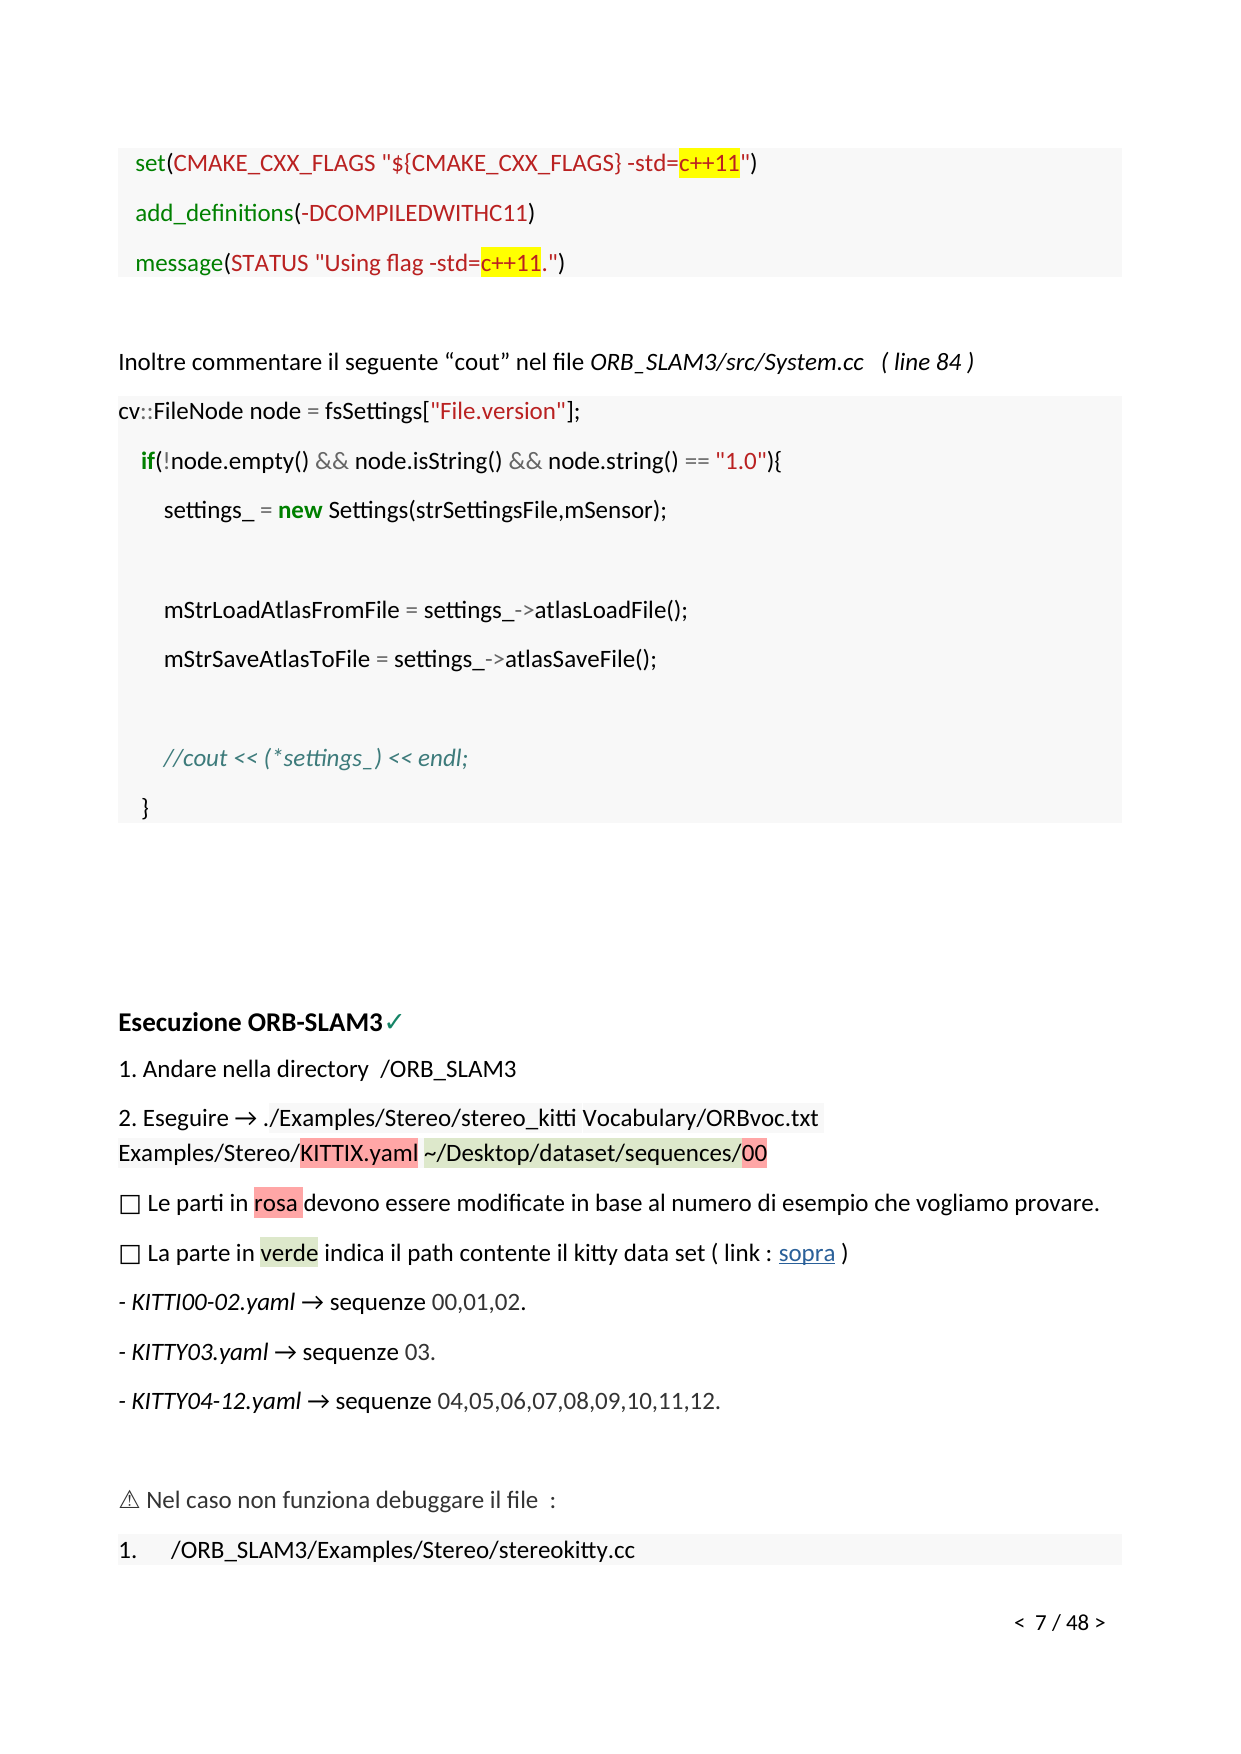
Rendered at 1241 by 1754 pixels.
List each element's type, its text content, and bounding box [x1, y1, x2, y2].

text 1. Andare nella directory /ORB_SLAM3 [118, 1053, 1122, 1083]
text □ Le parti in rosa devono essere modificate in base al numero di esempio che vogliamo provare. [118, 1187, 1122, 1218]
text settings_ = new Settings(strSettingsFile,mSensor); [118, 495, 1122, 525]
text - KITTY03.yaml → sequenze 03. [118, 1336, 1122, 1366]
text Inoltre commentare il seguente “cout” nel file ORB_SLAM3/src/System.cc ( line 84 ) [118, 346, 1122, 376]
text ⚠ Nel caso non funziona debuggare il file : [118, 1484, 1122, 1515]
text mStrSaveAtlasToFile = settings_->atlasSaveFile(); [118, 643, 1122, 674]
text add_definitions(-DCOMPILEDWITHC11) [118, 197, 1122, 228]
text - KITTI00-02.yaml → sequenze 00,01,02. [118, 1286, 1122, 1317]
text //cout << (*settings_) << endl; [118, 743, 1122, 773]
text mStrLoadAtlasFromFile = settings_->atlasLoadFile(); [118, 594, 1122, 624]
text 1. /ORB_SLAM3/Examples/Stereo/stereokitty.cc [118, 1534, 1122, 1565]
text - KITTY04-12.yaml → sequenze 04,05,06,07,08,09,10,11,12. [118, 1385, 1122, 1416]
text 2. Eseguire → ./Examples/Stereo/stereo_kitti Vocabulary/ORBvoc.txt Examples/Stereo/KITTIX.yaml ~/Desktop/dataset/sequences/00 [118, 1102, 1122, 1168]
text □ La parte in verde indica il path contente il kitty data set ( link : sopra ) [118, 1237, 1122, 1267]
text message(STATUS "Using flag -std=c++11.") [118, 247, 1122, 277]
subtitle Esecuzione ORB-SLAM3✓ [118, 1005, 1122, 1038]
text if(!node.empty() && node.isString() && node.string() == "1.0"){ [118, 445, 1122, 476]
text set(CMAKE_CXX_FLAGS "${CMAKE_CXX_FLAGS} -std=c++11") [118, 148, 1122, 178]
text } [118, 792, 1122, 823]
text cv::FileNode node = fsSettings["File.version"]; [118, 396, 1122, 426]
